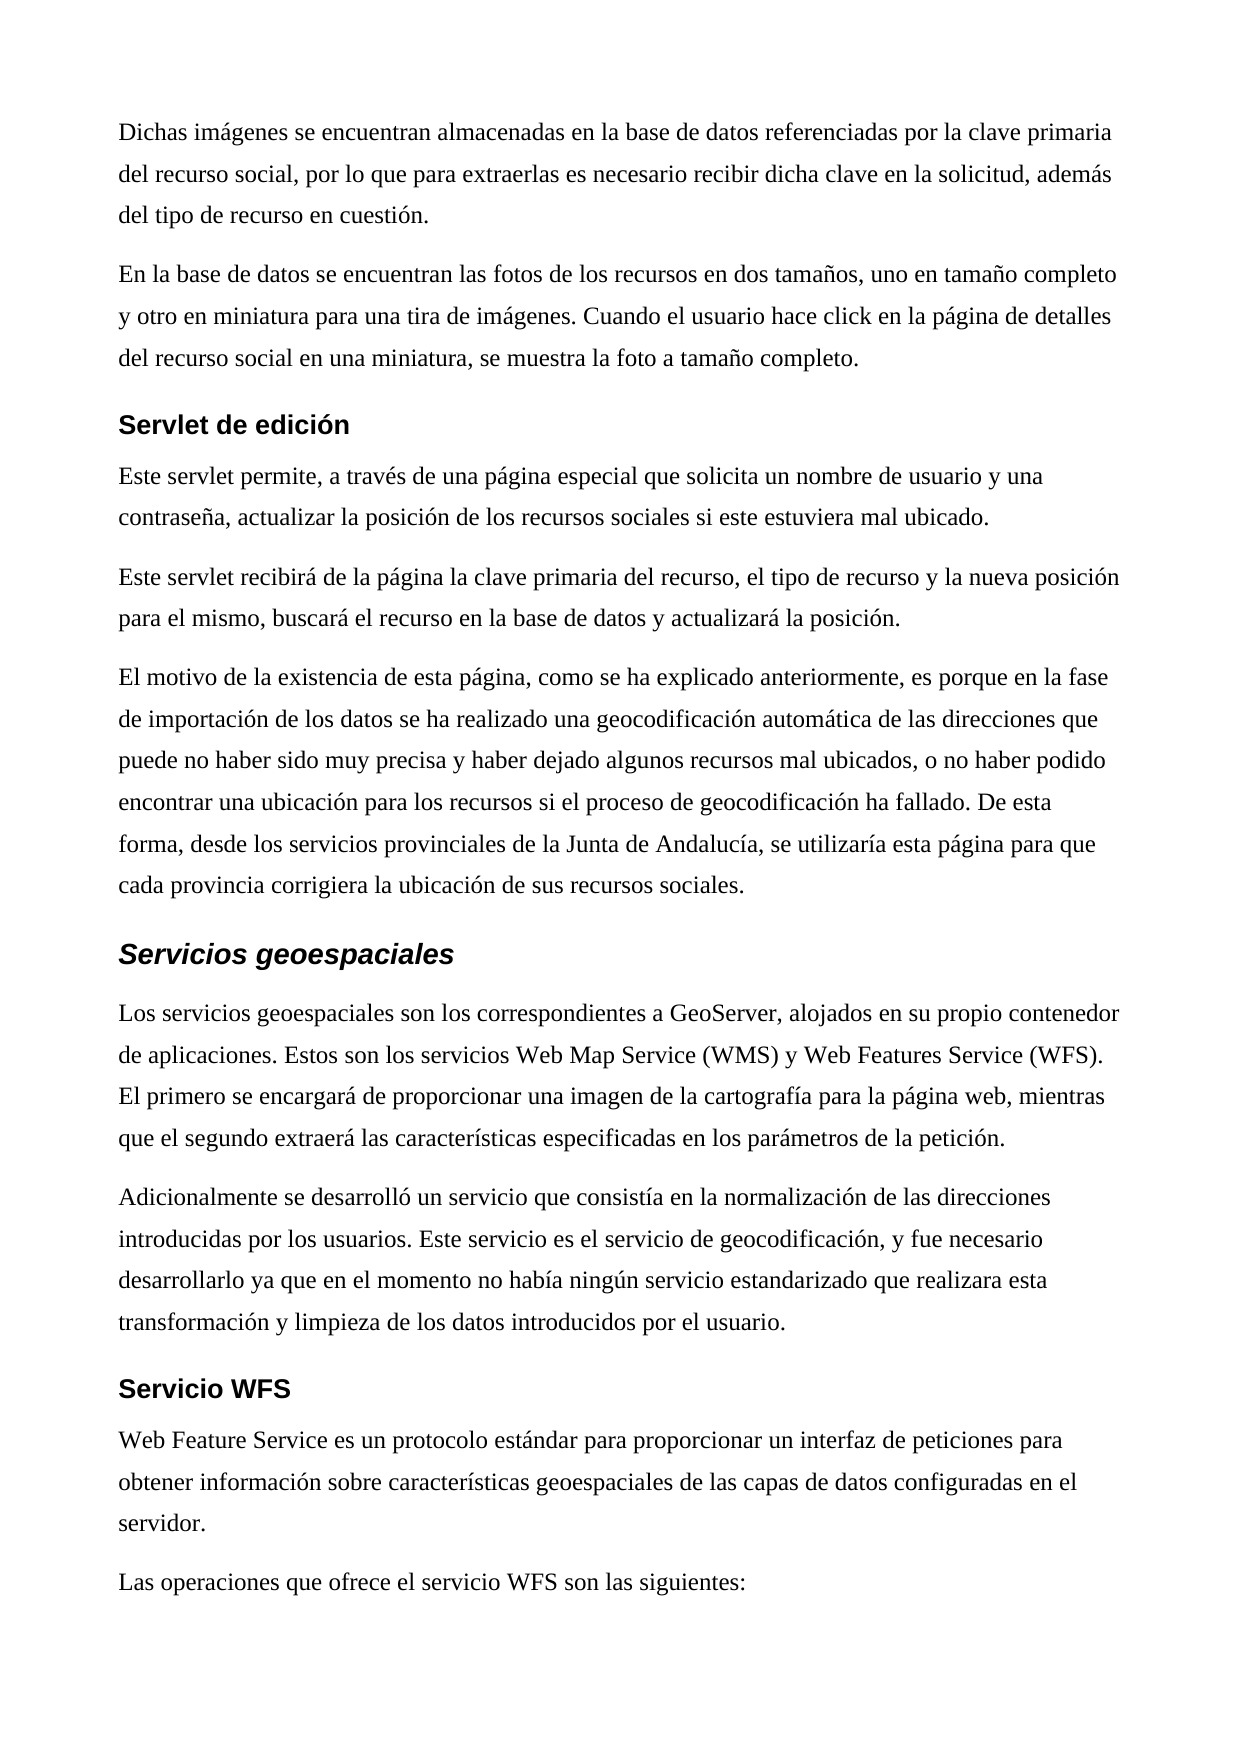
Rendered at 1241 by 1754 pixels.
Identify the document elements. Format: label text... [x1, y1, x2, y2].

subtitle Dichas imágenes se encuentran almacenadas en la base de datos referenciadas por la clave primaria del recurso social, por lo que para extraerlas es necesario recibir dicha clave en la solicitud, además del tipo de recurso en cuestión. [118, 118, 1122, 229]
subtitle Adicionalmente se desarrolló un servicio que consistía en la normalización de las direcciones introducidas por los usuarios. Este servicio es el servicio de geocodificación, y fue necesario desarrollarlo ya que en el momento no había ningún servicio estandarizado que realizara esta transformación y limpieza de los datos introducidos por el usuario. [118, 1183, 1122, 1336]
subtitle Web Feature Service es un protocolo estándar para proporcionar un interfaz de peticiones para obtener información sobre características geoespaciales de las capas de datos configuradas en el servidor. [118, 1426, 1122, 1537]
subtitle Este servlet permite, a través de una página especial que solicita un nombre de usuario y una contraseña, actualizar la posición de los recursos sociales si este estuviera mal ubicado. [118, 462, 1122, 531]
subtitle En la base de datos se encuentran las fotos de los recursos en dos tamaños, uno en tamaño completo y otro en miniatura para una tira de imágenes. Cuando el usuario hace click en la página de detalles del recurso social en una miniatura, se muestra la foto a tamaño completo. [118, 261, 1122, 371]
subtitle Servicios geoespaciales [118, 938, 1122, 971]
subtitle Servicio WFS [118, 1374, 1122, 1405]
subtitle Los servicios geoespaciales son los correspondientes a GeoServer, alojados en su propio contenedor de aplicaciones. Estos son los servicios Web Map Service (WMS) y Web Features Service (WFS). El primero se encargará de proporcionar una imagen de la cartografía para la página web, mientras que el segundo extraerá las características especificadas en los parámetros de la petición. [118, 999, 1122, 1152]
subtitle Servlet de edición [118, 410, 1122, 441]
subtitle Las operaciones que ofrece el servicio WFS son las siguientes: [118, 1568, 1122, 1596]
subtitle El motivo de la existencia de esta página, como se ha explicado anteriormente, es porque en la fase de importación de los datos se ha realizado una geocodificación automática de las direcciones que puede no haber sido muy precisa y haber dejado algunos recursos mal ubicados, o no haber podido encontrar una ubicación para los recursos si el proceso de geocodificación ha fallado. De esta forma, desde los servicios provinciales de la Junta de Andalucía, se utilizaría esta página para que cada provincia corrigiera la ubicación de sus recursos sociales. [118, 663, 1122, 899]
subtitle Este servlet recibirá de la página la clave primaria del recurso, el tipo de recurso y la nueva posición para el mismo, buscará el recurso en la base de datos y actualizará la posición. [118, 563, 1122, 632]
